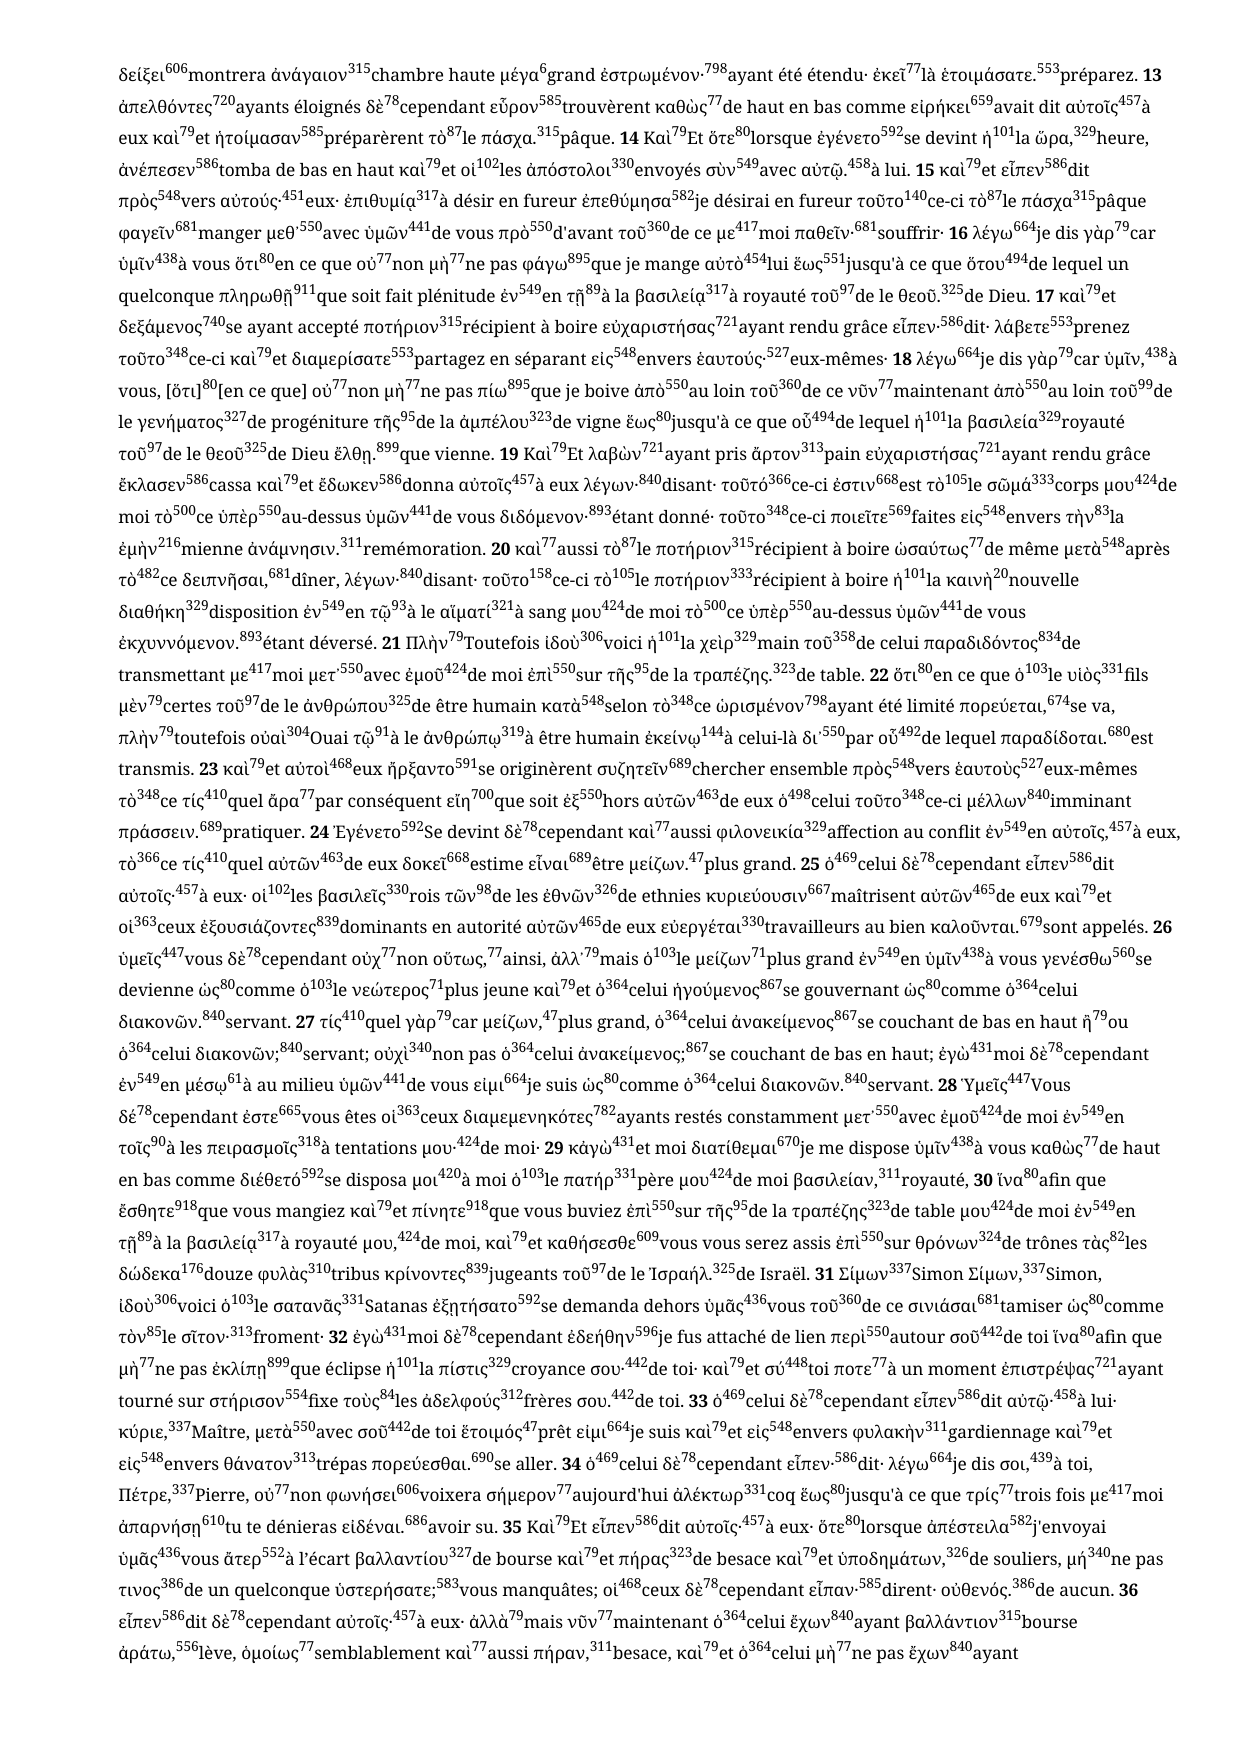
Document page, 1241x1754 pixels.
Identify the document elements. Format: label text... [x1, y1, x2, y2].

text 1 Ἤγγιζεν625Approchait δὲ78cependant ἡ101la ἑορτὴ329fête τῶν98de les ἀζύμων66de sans levains ἡ362celle λεγομένη889étante dite πάσχα.333pâque. 2 καὶ79et ἐζήτουν624cherchaient οἱ102les ἀρχιερεῖς330chefs sacrificateurs καὶ79et οἱ102les γραμματεῖς330lettrés τὸ348ce πῶς77comment? ἀνέλωσιν898que saisissent de bas en haut αὐτόν,452lui, ἐφοβοῦντο630se effrayaient γὰρ79car τὸν85le λαόν.313peuple. 3 Εἰσῆλθεν586Vint à l'intérieur δὲ78cependant σατανᾶς331Satanas εἰς548envers Ἰούδαν313Iouda τὸν346celui καλούμενον875étant appelé Ἰσκαριώτην,313Iskariote, ὄντα822étant ἐκ550hors τοῦ97de le ἀριθμοῦ325de nombre τῶν96de les δώδεκα·64de douze· 4 καὶ79et ἀπελθὼν721ayant éloigné συνελάλησεν586bavarda ensemble τοῖς90à les ἀρχιερεῦσιν318à chefs sacrificateurs καὶ79et στρατηγοῖς318à stratèges τὸ348ce πῶς77comment? αὐτοῖς457à eux παραδῷ899que transmette αὐτόν.452lui. 5 καὶ79et ἐχάρησαν599furent été de joie καὶ79et συνέθεντο591se posèrent ensemble αὐτῷ458à lui ἀργύριον315objet d'argent δοῦναι.681donner. 6 καὶ79et ἐξωμολόγησεν,586avoua à l'excès, καὶ79et ἐζήτει625cherchait εὐκαιρίαν311moment de bien τοῦ360de ce παραδοῦναι681transmettre αὐτὸν452lui ἄτερ552à l’écart ὄχλου325de foule αὐτοῖς.457à eux. 7 Ἦλθεν586Vint δὲ78cependant ἡ101la ἡμέρα329journée τῶν98de les ἀζύμων,66de sans levains, [ἐν]549[en] ᾗ484à laquelle ἔδει625attachait de lien θύεσθαι692être sacrifié τὸ87le πάσχα·315pâque· 8 καὶ79et ἀπέστειλεν586envoya Πέτρον313Pierre καὶ79et Ἰωάννην313Ioannes εἰπών·721ayant dit· πορευθέντες759ayants étés allés ἑτοιμάσατε553préparez ἡμῖν419à nous τὸ87le πάσχα315pâque ἵνα80afin que φάγωμεν.894que nous mangions. 9 οἱ468ceux δὲ78cependant εἶπαν585dirent αὐτῷ·458à lui· ποῦ77où? θέλεις666tu veux ἑτοιμάσωμεν;894que nous préparions; 10 ὁ469celui δὲ78cependant εἶπεν586dit αὐτοῖς·457à eux· ἰδοὺ306voici εἰσελθόντων715de ayants venus à l'intérieur ὑμῶν441de vous εἰς548envers τὴν83la πόλιν311cité συναντήσει606rencontrera avec ὑμῖν438à vous ἄνθρωπος331être humain κεράμιον315cruche ὕδατος327de eau βαστάζων·840mettant en charge· ἀκολουθήσατε553suivez αὐτῷ458à lui εἰς548envers τὴν83la οἰκίαν311maison d'habitation εἰς548envers ἣν478laquelle εἰσπορεύεται,674se va à l'intérieur, 11 καὶ79et ἐρεῖτε603vous direz τῷ91à le οἰκοδεσπότῃ319à despote de maison τῆς95de la οἰκίας·323de maison d'habitation· λέγει668dit σοι439à toi ὁ103le διδάσκαλος·331enseignant· ποῦ77où? ἐστιν668est τὸ105le κατάλυμα333salle de déliage ὅπου77là où τὸ87le πάσχα315pâque μετὰ550avec τῶν96de les μαθητῶν324de disciples μου424de moi φάγω;895que je mange; 12 κἀκεῖνος364et celui-là ὑμῖν438à vous δείξει606montrera ἀνάγαιον315chambre haute μέγα6grand ἐστρωμένον·798ayant été étendu· ἐκεῖ77là ἑτοιμάσατε.553préparez. 13 ἀπελθόντες720ayants éloignés δὲ78cependant εὗρον585trouvèrent καθὼς77de haut en bas comme εἰρήκει659avait dit αὐτοῖς457à eux καὶ79et ἡτοίμασαν585préparèrent τὸ87le πάσχα.315pâque. 14 Καὶ79Et ὅτε80lorsque ἐγένετο592se devint ἡ101la ὥρα,329heure, ἀνέπεσεν586tomba de bas en haut καὶ79et οἱ102les ἀπόστολοι330envoyés σὺν549avec αὐτῷ.458à lui. 15 καὶ79et εἶπεν586dit πρὸς548vers αὐτούς·451eux· ἐπιθυμίᾳ317à désir en fureur ἐπεθύμησα582je désirai en fureur τοῦτο140ce-ci τὸ87le πάσχα315pâque φαγεῖν681manger μεθ᾽550avec ὑμῶν441de vous πρὸ550d'avant τοῦ360de ce με417moi παθεῖν·681souffrir· 16 λέγω664je dis γὰρ79car ὑμῖν438à vous ὅτι80en ce que οὐ77non μὴ77ne pas φάγω895que je mange αὐτὸ454lui ἕως551jusqu'à ce que ὅτου494de lequel un quelconque πληρωθῇ911que soit fait plénitude ἐν549en τῇ89à la βασιλείᾳ317à royauté τοῦ97de le θεοῦ.325de Dieu. 17 καὶ79et δεξάμενος740se ayant accepté ποτήριον315récipient à boire εὐχαριστήσας721ayant rendu grâce εἶπεν·586dit· λάβετε553prenez τοῦτο348ce-ci καὶ79et διαμερίσατε553partagez en séparant εἰς548envers ἑαυτούς·527eux-mêmes· 18 λέγω664je dis γὰρ79car ὑμῖν,438à vous, [ὅτι]80[en ce que] οὐ77non μὴ77ne pas πίω895que je boive ἀπὸ550au loin τοῦ360de ce νῦν77maintenant ἀπὸ550au loin τοῦ99de le γενήματος327de progéniture τῆς95de la ἀμπέλου323de vigne ἕως80jusqu'à ce que οὗ494de lequel ἡ101la βασιλεία329royauté τοῦ97de le θεοῦ325de Dieu ἔλθῃ.899que vienne. 19 Καὶ79Et λαβὼν721ayant pris ἄρτον313pain εὐχαριστήσας721ayant rendu grâce ἔκλασεν586cassa καὶ79et ἔδωκεν586donna αὐτοῖς457à eux λέγων·840disant· τοῦτό366ce-ci ἐστιν668est τὸ105le σῶμά333corps μου424de moi τὸ500ce ὑπὲρ550au-dessus ὑμῶν441de vous διδόμενον·893étant donné· τοῦτο348ce-ci ποιεῖτε569faites εἰς548envers τὴν83la ἐμὴν216mienne ἀνάμνησιν.311remémoration. 20 καὶ77aussi τὸ87le ποτήριον315récipient à boire ὡσαύτως77de même μετὰ548après τὸ482ce δειπνῆσαι,681dîner, λέγων·840disant· τοῦτο158ce-ci τὸ105le ποτήριον333récipient à boire ἡ101la καινὴ20nouvelle διαθήκη329disposition ἐν549en τῷ93à le αἵματί321à sang μου424de moi τὸ500ce ὑπὲρ550au-dessus ὑμῶν441de vous ἐκχυννόμενον.893étant déversé. 21 Πλὴν79Toutefois ἰδοὺ306voici ἡ101la χεὶρ329main τοῦ358de celui παραδιδόντος834de transmettant με417moi μετ᾽550avec ἐμοῦ424de moi ἐπὶ550sur τῆς95de la τραπέζης.323de table. 22 ὅτι80en ce que ὁ103le υἱὸς331fils μὲν79certes τοῦ97de le ἀνθρώπου325de être humain κατὰ548selon τὸ348ce ὡρισμένον798ayant été limité πορεύεται,674se va, πλὴν79toutefois οὐαὶ304Ouai τῷ91à le ἀνθρώπῳ319à être humain ἐκείνῳ144à celui-là δι᾽550par οὗ492de lequel παραδίδοται.680est transmis. 23 καὶ79et αὐτοὶ468eux ἤρξαντο591se originèrent συζητεῖν689chercher ensemble πρὸς548vers ἑαυτοὺς527eux-mêmes τὸ348ce τίς410quel ἄρα77par conséquent εἴη700que soit ἐξ550hors αὐτῶν463de eux ὁ498celui τοῦτο348ce-ci μέλλων840imminant πράσσειν.689pratiquer. 24 Ἐγένετο592Se devint δὲ78cependant καὶ77aussi φιλονεικία329affection au conflit ἐν549en αὐτοῖς,457à eux, τὸ366ce τίς410quel αὐτῶν463de eux δοκεῖ668estime εἶναι689être μείζων.47plus grand. 25 ὁ469celui δὲ78cependant εἶπεν586dit αὐτοῖς·457à eux· οἱ102les βασιλεῖς330rois τῶν98de les ἐθνῶν326de ethnies κυριεύουσιν667maîtrisent αὐτῶν465de eux καὶ79et οἱ363ceux ἐξουσιάζοντες839dominants en autorité αὐτῶν465de eux εὐεργέται330travailleurs au bien καλοῦνται.679sont appelés. 26 ὑμεῖς447vous δὲ78cependant οὐχ77non οὕτως,77ainsi, ἀλλ᾽79mais ὁ103le μείζων71plus grand ἐν549en ὑμῖν438à vous γενέσθω560se devienne ὡς80comme ὁ103le νεώτερος71plus jeune καὶ79et ὁ364celui ἡγούμενος867se gouvernant ὡς80comme ὁ364celui διακονῶν.840servant. 27 τίς410quel γὰρ79car μείζων,47plus grand, ὁ364celui ἀνακείμενος867se couchant de bas en haut ἢ79ou ὁ364celui διακονῶν;840servant; οὐχὶ340non pas ὁ364celui ἀνακείμενος;867se couchant de bas en haut; ἐγὼ431moi δὲ78cependant ἐν549en μέσῳ61à au milieu ὑμῶν441de vous εἰμι664je suis ὡς80comme ὁ364celui διακονῶν.840servant. 28 Ὑμεῖς447Vous δέ78cependant ἐστε665vous êtes οἱ363ceux διαμεμενηκότες782ayants restés constamment μετ᾽550avec ἐμοῦ424de moi ἐν549en τοῖς90à les πειρασμοῖς318à tentations μου·424de moi· 29 κἀγὼ431et moi διατίθεμαι670je me dispose ὑμῖν438à vous καθὼς77de haut en bas comme διέθετό592se disposa μοι420à moi ὁ103le πατήρ331père μου424de moi βασιλείαν,311royauté, 30 ἵνα80afin que ἔσθητε918que vous mangiez καὶ79et πίνητε918que vous buviez ἐπὶ550sur τῆς95de la τραπέζης323de table μου424de moi ἐν549en τῇ89à la βασιλείᾳ317à royauté μου,424de moi, καὶ79et καθήσεσθε609vous vous serez assis ἐπὶ550sur θρόνων324de trônes τὰς82les δώδεκα176douze φυλὰς310tribus κρίνοντες839jugeants τοῦ97de le Ἰσραήλ.325de Israël. 31 Σίμων337Simon Σίμων,337Simon, ἰδοὺ306voici ὁ103le σατανᾶς331Satanas ἐξῃτήσατο592se demanda dehors ὑμᾶς436vous τοῦ360de ce σινιάσαι681tamiser ὡς80comme τὸν85le σῖτον·313froment· 32 ἐγὼ431moi δὲ78cependant ἐδεήθην596je fus attaché de lien περὶ550autour σοῦ442de toi ἵνα80afin que μὴ77ne pas ἐκλίπῃ899que éclipse ἡ101la πίστις329croyance σου·442de toi· καὶ79et σύ448toi ποτε77à un moment ἐπιστρέψας721ayant tourné sur στήρισον554fixe τοὺς84les ἀδελφούς312frères σου.442de toi. 33 ὁ469celui δὲ78cependant εἶπεν586dit αὐτῷ·458à lui· κύριε,337Maître, μετὰ550avec σοῦ442de toi ἕτοιμός47prêt εἰμι664je suis καὶ79et εἰς548envers φυλακὴν311gardiennage καὶ79et εἰς548envers θάνατον313trépas πορεύεσθαι.690se aller. 34 ὁ469celui δὲ78cependant εἶπεν·586dit· λέγω664je dis σοι,439à toi, Πέτρε,337Pierre, οὐ77non φωνήσει606voixera σήμερον77aujourd'hui ἀλέκτωρ331coq ἕως80jusqu'à ce que τρίς77trois fois με417moi ἀπαρνήσῃ610tu te dénieras εἰδέναι.686avoir su. 35 Καὶ79Et εἶπεν586dit αὐτοῖς·457à eux· ὅτε80lorsque ἀπέστειλα582j'envoyai ὑμᾶς436vous ἄτερ552à l’écart βαλλαντίου327de bourse καὶ79et πήρας323de besace καὶ79et ὑποδημάτων,326de souliers, μή340ne pas τινος386de un quelconque ὑστερήσατε;583vous manquâtes; οἱ468ceux δὲ78cependant εἶπαν·585dirent· οὐθενός.386de aucun. 36 εἶπεν586dit δὲ78cependant αὐτοῖς·457à eux· ἀλλὰ79mais νῦν77maintenant ὁ364celui ἔχων840ayant βαλλάντιον315bourse ἀράτω,556lève, ὁμοίως77semblablement καὶ77aussi πήραν,311besace, καὶ79et ὁ364celui μὴ77ne pas ἔχων840ayant πωλησάτω556troque τὸ87le ἱμάτιον315himation αὐτοῦ464de lui καὶ79et ἀγορασάτω556achète à l'agora μάχαιραν.311machette. 37 λέγω664je dis γὰρ79car ὑμῖν438à vous ὅτι80en ce que τοῦτο348ce-ci τὸ348ce γεγραμμένον798ayant été graphé δεῖ668attache de lien τελεσθῆναι683être achevé ἐν549en ἐμοί,420à moi, τό·348ce· καὶ79et μετὰ550avec ἀνόμων64de sans lois ἐλογίσθη·600fut calculé· καὶ77aussi γὰρ79car τὸ366ce περὶ550autour ἐμοῦ424de moi τέλος315achèvement ἔχει.668a. 38 οἱ468ceux δὲ78cependant εἶπαν·585dirent· κύριε,337Maître, ἰδοὺ306voici μάχαιραι328machettes ὧδε77ici δύο.194deux. ὁ469celui δὲ78cependant εἶπεν586dit αὐτοῖς·457à eux· ἱκανόν49assez-important ἐστιν.668est. 39 Καὶ79Et ἐξελθὼν721ayant sorti ἐπορεύθη600fut allé κατὰ548selon τὸ87le ἔθος315coutume εἰς548envers τὸ87le ὄρος315montagne τῶν94de les ἐλαιῶν,322de oliviers, ἠκολούθησαν585suivirent δὲ78cependant αὐτῷ458à lui καὶ77aussi οἱ102les μαθηταί.330disciples. 40 γενόμενος740se ayant devenu δὲ78cependant ἐπὶ550sur τοῦ97de le τόπου325de lieu εἶπεν586dit αὐτοῖς·457à eux· προσεύχεσθε573que vous vous priez μὴ77ne pas εἰσελθεῖν681venir à l'intérieur εἰς548envers πειρασμόν.313tentation. 41 καὶ79et αὐτὸς469lui ἀπεσπάσθη600fut tiré loin ἀπ᾽550au loin αὐτῶν463de eux ὡσεὶ77comme si λίθου325de pierre βολὴν311projection καὶ79et θεὶς721ayant posé τὰ86les γόνατα314genoux προσηύχετο631se priait 42 λέγων·840disant· πάτερ,337père, εἰ80si βούλει672tu te as dessein παρένεγκε554porte à côté τοῦτο140ce-ci τὸ87le ποτήριον315récipient à boire ἀπ᾽550au loin ἐμοῦ·424de moi· πλὴν79toutefois μὴ79ne pas τὸ105le θέλημά333volonté μου424de moi ἀλλὰ79mais τὸ105le σὸν446tien γινέσθω.576se devienne. ⟦936⟦ 43 ὤφθη600fut vu δὲ78cependant αὐτῷ458à lui ἄγγελος331ange ἀπ᾽550au loin οὐρανοῦ325de ciel ἐνισχύων840fortifiant intérieurement αὐτόν.452lui. 44 καὶ79et γενόμενος740se ayant devenu ἐν549en ἀγωνίᾳ317à agonie ἐκτενέστερον77plus extensivement προσηύχετο·631se priait· καὶ79et ἐγένετο592se devint ὁ103le ἱδρὼς331sueur αὐτοῦ464de lui ὡσεὶ80comme si θρόμβοι330thromboses αἵματος327de sang καταβαίνοντες839descendants ἐπὶ550sur τὴν83la γῆν.⟧311terre.⟧ 45 καὶ79et ἀναστὰς721ayant redressé ἀπὸ550au loin τῆς95de la προσευχῆς323de prière ἐλθὼν721ayant venu πρὸς548vers τοὺς84les μαθητὰς312disciples εὗρεν586trouva κοιμωμένους874étants mis au coucher αὐτοὺς451eux ἀπὸ550au loin τῆς95de la λύπης,323de tristesse, 46 καὶ79et εἶπεν586dit αὐτοῖς·457à eux· τί399quel καθεύδετε;665vous dormez de haut en bas; ἀναστάντες720ayants redressés προσεύχεσθε,573que vous vous priez, ἵνα80afin que μὴ77ne pas εἰσέλθητε896que vous veniez à l'intérieur εἰς548envers πειρασμόν.313tentation. 47 Ἔτι77Encore αὐτοῦ464de lui λαλοῦντος834de bavardant ἰδοὺ306voici ὄχλος,331foule, καὶ79et ὁ364celui λεγόμενος891étant dit Ἰούδας331Iouda εἷς71un τῶν96de les δώδεκα64de douze προήρχετο631se venait devant αὐτοὺς451eux καὶ79et ἤγγισεν586approcha τῷ91à le Ἰησοῦ319à Iésous φιλῆσαι681affectionner αὐτόν.452lui. 48 Ἰησοῦς331Iésous δὲ78cependant εἶπεν586dit αὐτῷ·458à lui· Ἰούδα,337Iouda, φιλήματι321à embrassade τὸν85le υἱὸν313fils τοῦ97de le ἀνθρώπου325de être humain παραδίδως;666tu transmets; 49 Ἰδόντες720Ayants vus δὲ78cependant οἱ363ceux περὶ548autour αὐτὸν452lui τὸ482ce ἐσόμενον766qui se sera εἶπαν·585dirent· κύριε,337Maître, εἰ340si πατάξομεν601nous percuterons ἐν549en μαχαίρῃ;317à machette; 50 καὶ79et ἐπάταξεν586percuta εἷς71un τις287un quelconque ἐξ550hors αὐτῶν463de eux τὸν85le δοῦλον313mâle esclave τοῦ97de le ἀρχιερέως325de chef sacrificateur καὶ79et ἀφεῖλεν586saisit au loin τὸ87le οὖς315oreille αὐτοῦ464de lui τὸ87le δεξιόν.6droit. 51 ἀποκριθεὶς760ayant été répondu δὲ78cependant ὁ103le Ἰησοῦς331Iésous εἶπεν·586dit· ἐᾶτε569concédez ἕως552jusqu'à ce que τούτου·360de ce-ci· καὶ79et ἁψάμενος740se ayant touché τοῦ99de le ὠτίου327de bout d'oreille ἰάσατο592se guérit αὐτόν.452lui. 52 Εἶπεν586Dit δὲ78cependant Ἰησοῦς331Iésous πρὸς548vers τοὺς345ceux παραγενομένους725se ayants devenus à côté ἐπ᾽548sur αὐτὸν452lui ἀρχιερεῖς312chefs sacrificateurs καὶ79et στρατηγοὺς312stratèges τοῦ99de le ἱεροῦ327de sanctuaire καὶ79et πρεσβυτέρους·52plus anciens· ὡς80comme ἐπὶ548sur λῃστὴν313pilleur ἐξήλθατε583vous sortîtes μετὰ550avec μαχαιρῶν322de machettes καὶ79et ξύλων;326de bois; 53 καθ᾽548selon ἡμέραν311journée ὄντος834de étant μου424de moi μεθ᾽550avec ὑμῶν441de vous ἐν549en τῷ93à le ἱερῷ321à sanctuaire οὐκ77non ἐξετείνατε583vous étendîtes τὰς242les χεῖρας310mains ἐπ᾽548sur ἐμέ,417moi, ἀλλ᾽79mais αὕτη362celle-ci ἐστὶν668est ὑμῶν441de vous ἡ101la ὥρα329heure καὶ79et ἡ101la ἐξουσία329autorité τοῦ99de le σκότους.327de ténèbre. 54 Συλλαβόντες720Ayants pris ensemble δὲ78cependant αὐτὸν452lui ἤγαγον585conduisirent καὶ79et εἰσήγαγον585conduisirent à l'intérieur εἰς548envers τὴν83la οἰκίαν311maison d'habitation τοῦ97de le ἀρχιερέως·325de chef sacrificateur· ὁ103le δὲ78cependant Πέτρος331Pierre ἠκολούθει625suivait μακρόθεν.77à distance. 55 περιαψάντων715de ayants attachés autour δὲ78cependant πῦρ315feu ἐν549en μέσῳ61à au milieu τῆς95de la αὐλῆς323de cour καὶ79et συγκαθισάντων715de ayants faits asseoir ensemble ἐκάθητο631se était assis ὁ103le Πέτρος331Pierre μέσος71au milieu αὐτῶν.463de eux. 56 ἰδοῦσα719ayante vue δὲ78cependant αὐτὸν452lui παιδίσκη329jeune servante τις285une quelconque καθήμενον849se étant assis πρὸς548vers τὸ87le φῶς315lumière καὶ79et ἀτενίσασα719ayante regardée fixement αὐτῷ458à lui εἶπεν·586dit· καὶ77aussi οὗτος364celui-ci σὺν549avec αὐτῷ458à lui ἦν.625était. 57 ὁ469celui δὲ78cependant ἠρνήσατο592se nia λέγων·840disant· οὐκ77non οἶδα638j'ai su αὐτόν,452lui, γύναι.335femme. 58 καὶ79et μετὰ548après βραχὺ55court ἕτερος390autre-différent ἰδὼν721ayant vu αὐτὸν452lui ἔφη·625déclarait· καὶ77aussi σὺ448toi ἐξ550hors αὐτῶν463de eux εἶ.666tu es. ὁ103le δὲ78cependant Πέτρος331Pierre ἔφη·625déclarait· ἄνθρωπε,337être humain, οὐκ77non εἰμί.664je suis. 59 καὶ79et διαστάσης714de ayante dressée à travers ὡσεὶ77comme si ὥρας323de heure μιᾶς189de une ἄλλος390autre τις287un quelconque διϊσχυρίζετο631se insistait λέγων·840disant· ἐπ᾽550sur ἀληθείας323de vérité καὶ77aussi οὗτος364celui-ci μετ᾽550avec αὐτοῦ464de lui ἦν,625était, καὶ77aussi γὰρ79car Γαλιλαῖός71Galiléen ἐστιν.668est. 60 εἶπεν586dit δὲ78cependant ὁ103le Πέτρος·331Pierre· ἄνθρωπε,337être humain, οὐκ77non οἶδα638j'ai su ὃ482lequel λέγεις.666tu dis. καὶ79et παραχρῆμα77instantanément ἔτι77encore λαλοῦντος834de bavardant αὐτοῦ464de lui ἐφώνησεν586voixa ἀλέκτωρ.331coq. 61 καὶ79et στραφεὶς760ayant été tourné ὁ103le κύριος331Maître ἐνέβλεψεν586entra regard τῷ91à le Πέτρῳ,319à Pierre, καὶ79et ὑπεμνήσθη600fut fait mémoire du dessous ὁ103le Πέτρος331Pierre τοῦ99de le ῥήματος327de oral τοῦ97de le κυρίου325de Maître ὡς77comme εἶπεν586dit αὐτῷ458à lui ὅτι80en ce que πρὶν80avant ἀλέκτορα313coq φωνῆσαι681voixer σήμερον77aujourd'hui ἀπαρνήσῃ610tu te dénieras με417moi τρίς.77trois fois. 62 καὶ79et ἐξελθὼν721ayant sorti ἔξω77au-dehors ἔκλαυσεν586pleura πικρῶς.77amèrement. 63 Καὶ79Et οἱ102les ἄνδρες330hommes οἱ497ceux συνέχοντες839tenants ensemble αὐτὸν452lui ἐνέπαιζον624enjouaient αὐτῷ458à lui δέροντες,839pelants, 64 καὶ79et περικαλύψαντες720ayants couverts autour αὐτὸν452lui ἐπηρώτων624surinterrogeaient λέγοντες·839disants· προφήτευσον,554prophétise, τίς410quel ἐστιν668est ὁ364celui παίσας721ayant frappé σε;437toi; 65 καὶ79et ἕτερα374autres-différents πολλὰ270nombreux βλασφημοῦντες839blasphémants ἔλεγον624disaient εἰς548envers αὐτόν.452lui. 66 Καὶ79Et ὡς80comme ἐγένετο592se devint ἡμέρα,329journée, συνήχθη600fut mené ensemble τὸ105le πρεσβυτέριον333corps des anciens τοῦ97de le λαοῦ,325de peuple, ἀρχιερεῖς330chefs sacrificateurs τε79en outre καὶ79et γραμματεῖς,330lettrés, καὶ79et ἀπήγαγον585conduisirent au loin αὐτὸν452lui εἰς548envers τὸ87le συνέδριον315sanhédrin αὐτῶν463de eux 67 λέγοντες·839disants· εἰ80si σὺ448toi εἶ666tu es ὁ103le χριστός,331Christ, εἰπὸν554dis ἡμῖν.419à nous. εἶπεν586dit δὲ78cependant αὐτοῖς·457à eux· ἐὰν80si le cas échéant ὑμῖν438à vous εἴπω,895que je dise, οὐ77non μὴ77ne pas πιστεύσητε·896que vous croyiez· 68 ἐὰν80si le cas échéant δὲ78cependant ἐρωτήσω,895que j'interroge, οὐ77non μὴ77ne pas ἀποκριθῆτε.908que vous soyez répondu. 69 ἀπὸ550au loin τοῦ358de celui νῦν77maintenant δὲ78cependant ἔσται612se sera ὁ103le υἱὸς331fils τοῦ97de le ἀνθρώπου325de être humain καθήμενος867se étant assis ἐκ550hors δεξιῶν66de droits τῆς95de la δυνάμεως323de puissance τοῦ97de le θεοῦ.325de Dieu. 70 εἶπαν585dirent δὲ78cependant πάντες·389tous· σὺ448toi οὖν79donc εἶ666tu es ὁ103le υἱὸς331fils τοῦ97de le θεοῦ;325de Dieu; ὁ469celui δὲ78cependant πρὸς548vers αὐτοὺς451eux ἔφη·625déclarait· ὑμεῖς447vous λέγετε665vous dites ὅτι80en ce que ἐγώ431moi εἰμι.664je suis. 71 οἱ468ceux δὲ78cependant εἶπαν·585dirent· τί399quel ἔτι77encore ἔχομεν663nous avons μαρτυρίας323de témoignation χρείαν;311besoin; αὐτοὶ468eux γὰρ79car ἠκούσαμεν581nous écoutâmes ἀπὸ550au loin τοῦ99de le στόματος327de bouche αὐτοῦ.464de lui. [118, 59, 1181, 1665]
